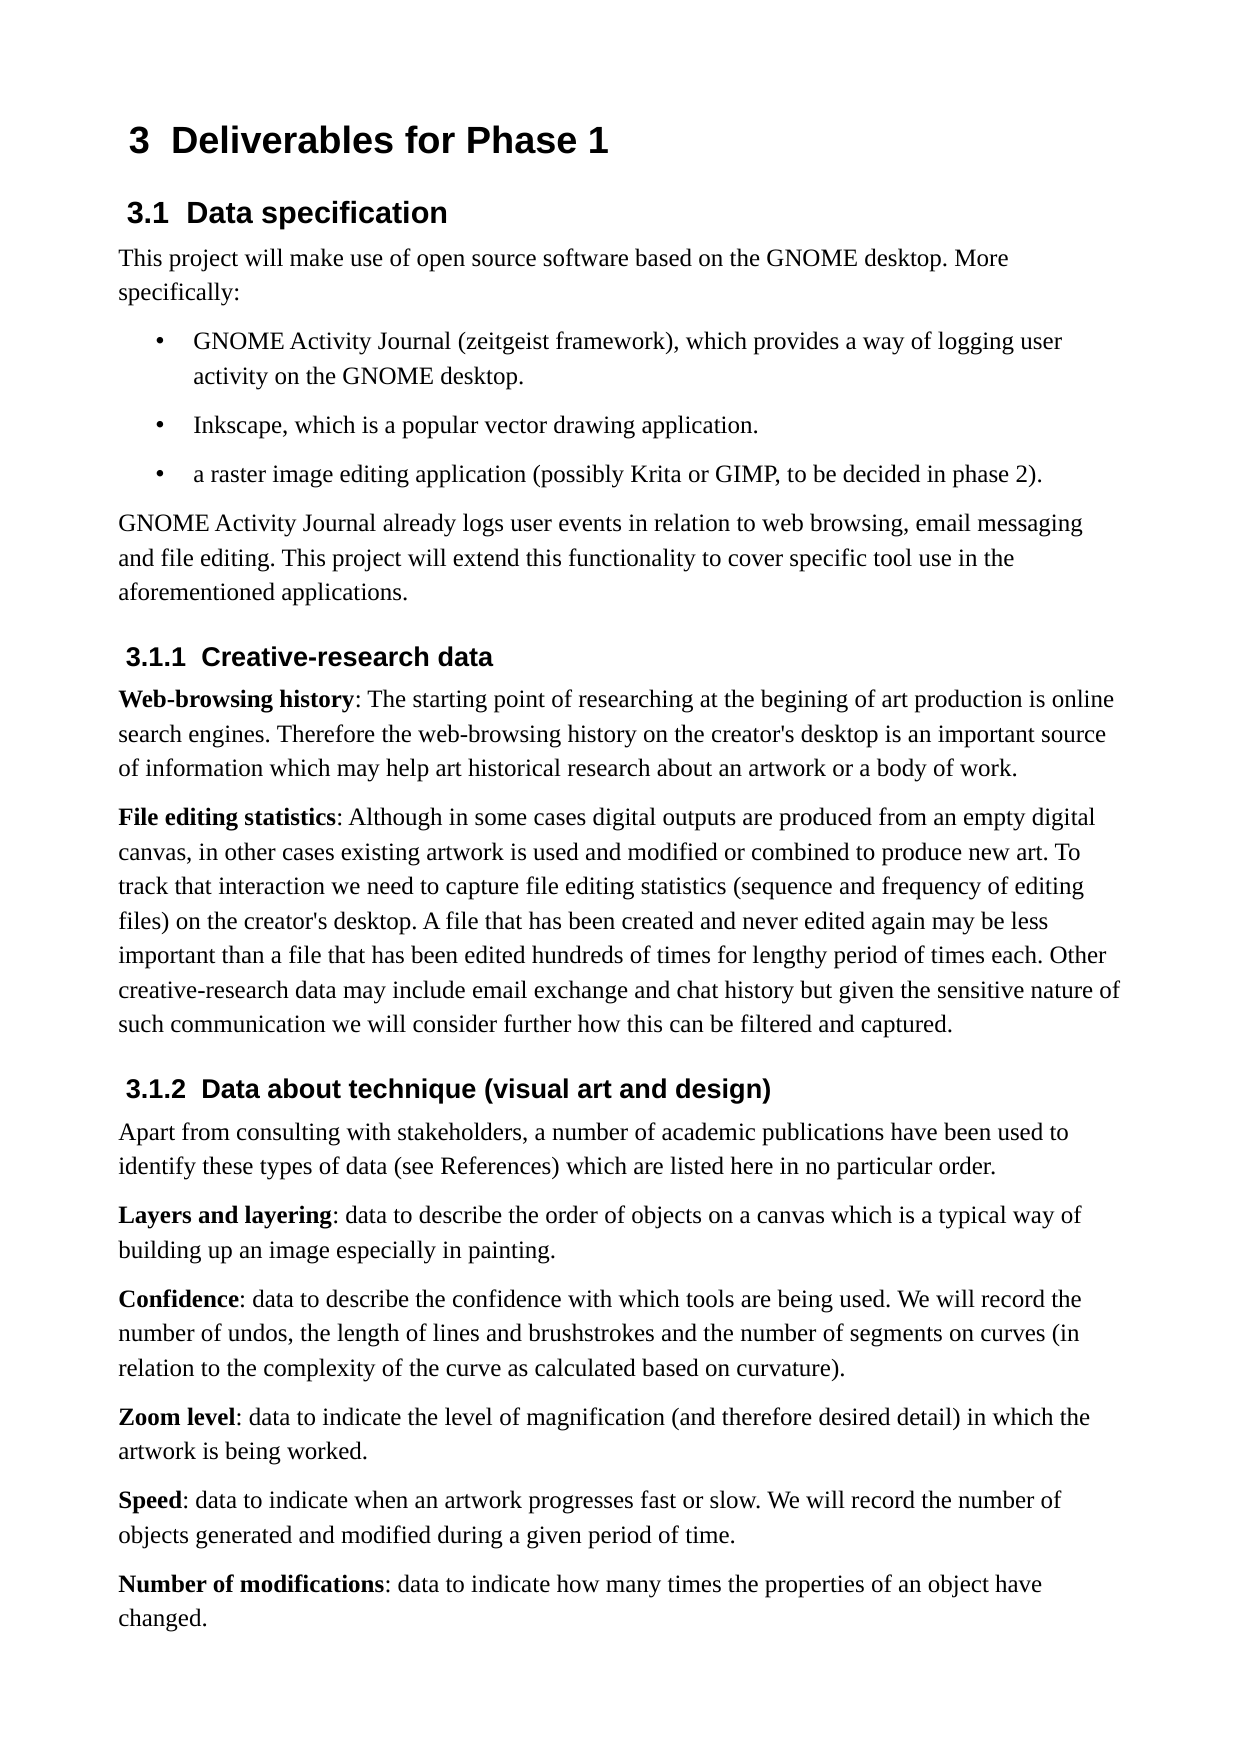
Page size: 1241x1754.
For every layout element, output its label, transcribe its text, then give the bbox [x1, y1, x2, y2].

list GNOME Activity Journal (zeitgeist framework), which provides a way of logging user activity on the GNOME desktop. [156, 326, 1122, 390]
text File editing statistics: Although in some cases digital outputs are produced from an empty digital canvas, in other cases existing artwork is used and modified or combined to produce new art. To track that interaction we need to capture file editing statistics (sequence and frequency of editing files) on the creator's desktop. A file that has been created and never edited again may be less important than a file that has been edited hundreds of times for lengthy period of times each. Other creative-research data may include email exchange and chat history but given the sensitive nature of such communication we will consider further how this can be filtered and captured. [118, 802, 1122, 1038]
subtitle Data specification [118, 195, 1122, 230]
subtitle Creative-research data [118, 641, 1122, 672]
text This project will make use of open source software based on the GNOME desktop. More specifically: [118, 243, 1122, 306]
text Web-browsing history: The starting point of researching at the begining of art production is online search engines. Therefore the web-browsing history on the creator's desktop is an important source of information which may help art historical research about an artwork or a body of work. [118, 684, 1122, 782]
list Inkscape, which is a popular vector drawing application. [156, 410, 1122, 439]
text Apart from consulting with stakeholders, a number of academic publications have been used to identify these types of data (see References) which are listed here in no particular order. [118, 1117, 1122, 1180]
subtitle Data about technique (visual art and design) [118, 1073, 1122, 1104]
text Number of modifications: data to indicate how many times the properties of an object have changed. [118, 1569, 1122, 1632]
text GNOME Activity Journal already logs user events in relation to web browsing, email messaging and file editing. This project will extend this functionality to cover specific tool use in the aforementioned applications. [118, 508, 1122, 606]
text Confidence: data to describe the confidence with which tools are being used. We will record the number of undos, the length of lines and brushstrokes and the number of segments on curves (in relation to the complexity of the curve as calculated based on curvature). [118, 1284, 1122, 1382]
list a raster image editing application (possibly Krita or GIMP, to be decided in phase 2). [156, 459, 1122, 488]
subtitle Deliverables for Phase 1 [118, 118, 1122, 162]
text Zoom level: data to indicate the level of magnification (and therefore desired detail) in which the artwork is being worked. [118, 1402, 1122, 1465]
text Speed: data to indicate when an artwork progresses fast or slow. We will record the number of objects generated and modified during a given period of time. [118, 1485, 1122, 1549]
text Layers and layering: data to describe the order of objects on a canvas which is a typical way of building up an image especially in painting. [118, 1200, 1122, 1263]
